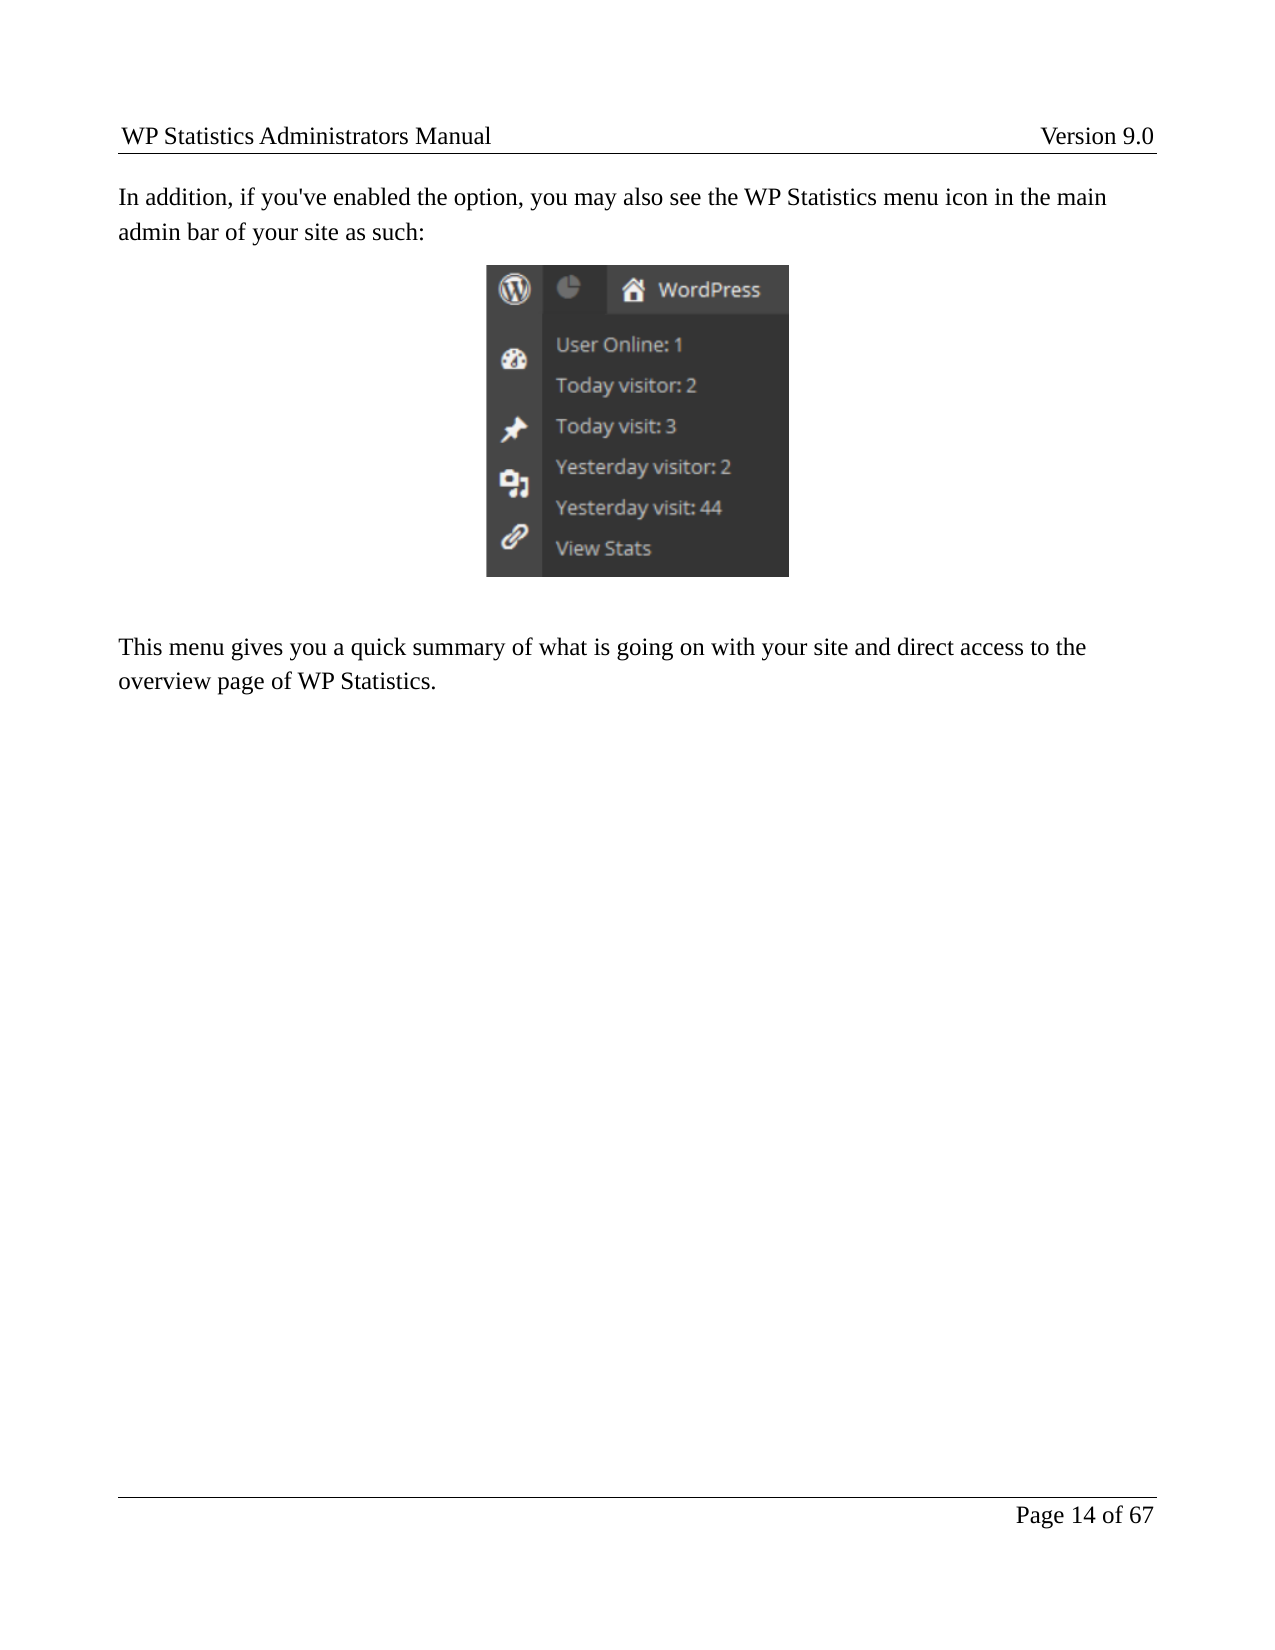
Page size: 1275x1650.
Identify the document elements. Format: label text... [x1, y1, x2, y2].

text This menu gives you a quick summary of what is going on with your site and direct access to the overview page of WP Statistics. [118, 632, 1157, 695]
picture [486, 265, 789, 577]
text In addition, if you've enabled the option, you may also see the WP Statistics menu icon in the main admin bar of your site as such: [118, 182, 1157, 246]
